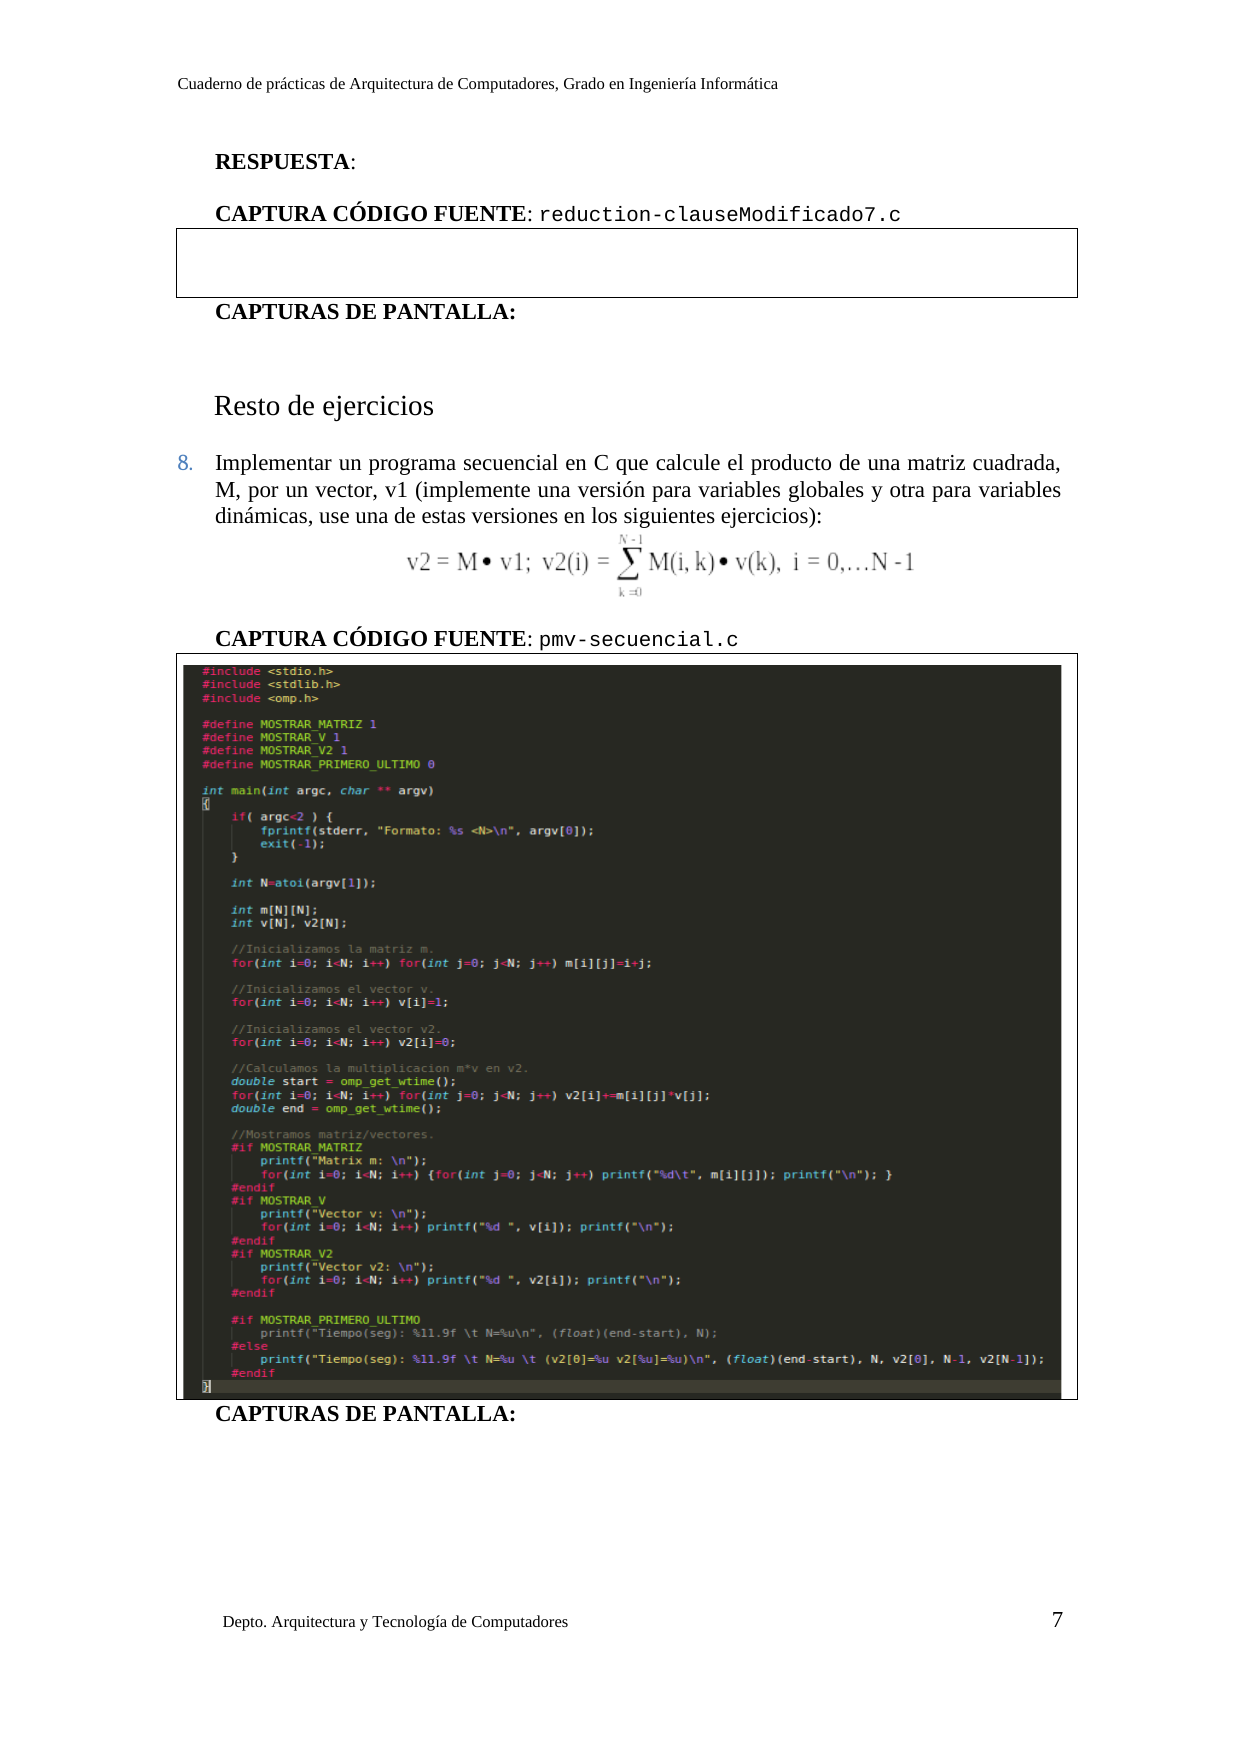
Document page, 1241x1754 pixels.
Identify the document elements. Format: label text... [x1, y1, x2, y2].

picture [183, 665, 1062, 1399]
list Implementar un programa secuencial en C que calcule el producto de una matriz cuadrada, M, por un vector, v1 (implemente una versión para variables globales y otra para variables dinámicas, use una de estas versiones en los siguientes ejercicios): [177, 449, 1063, 528]
table_header [177, 654, 1077, 1399]
text CAPTURAS DE PANTALLA: [215, 1400, 1063, 1426]
text ­ [402, 528, 1063, 601]
subtitle Resto de ejercicios [177, 388, 1063, 422]
text CAPTURA CÓDIGO FUENTE: reduction-clauseModificado7.c [215, 200, 1063, 228]
text CAPTURA CÓDIGO FUENTE: pmv-secuencial.c [215, 625, 1063, 653]
text CAPTURAS DE PANTALLA: [215, 298, 1063, 325]
table_header [177, 229, 1077, 297]
text RESPUESTA: [215, 148, 1063, 174]
